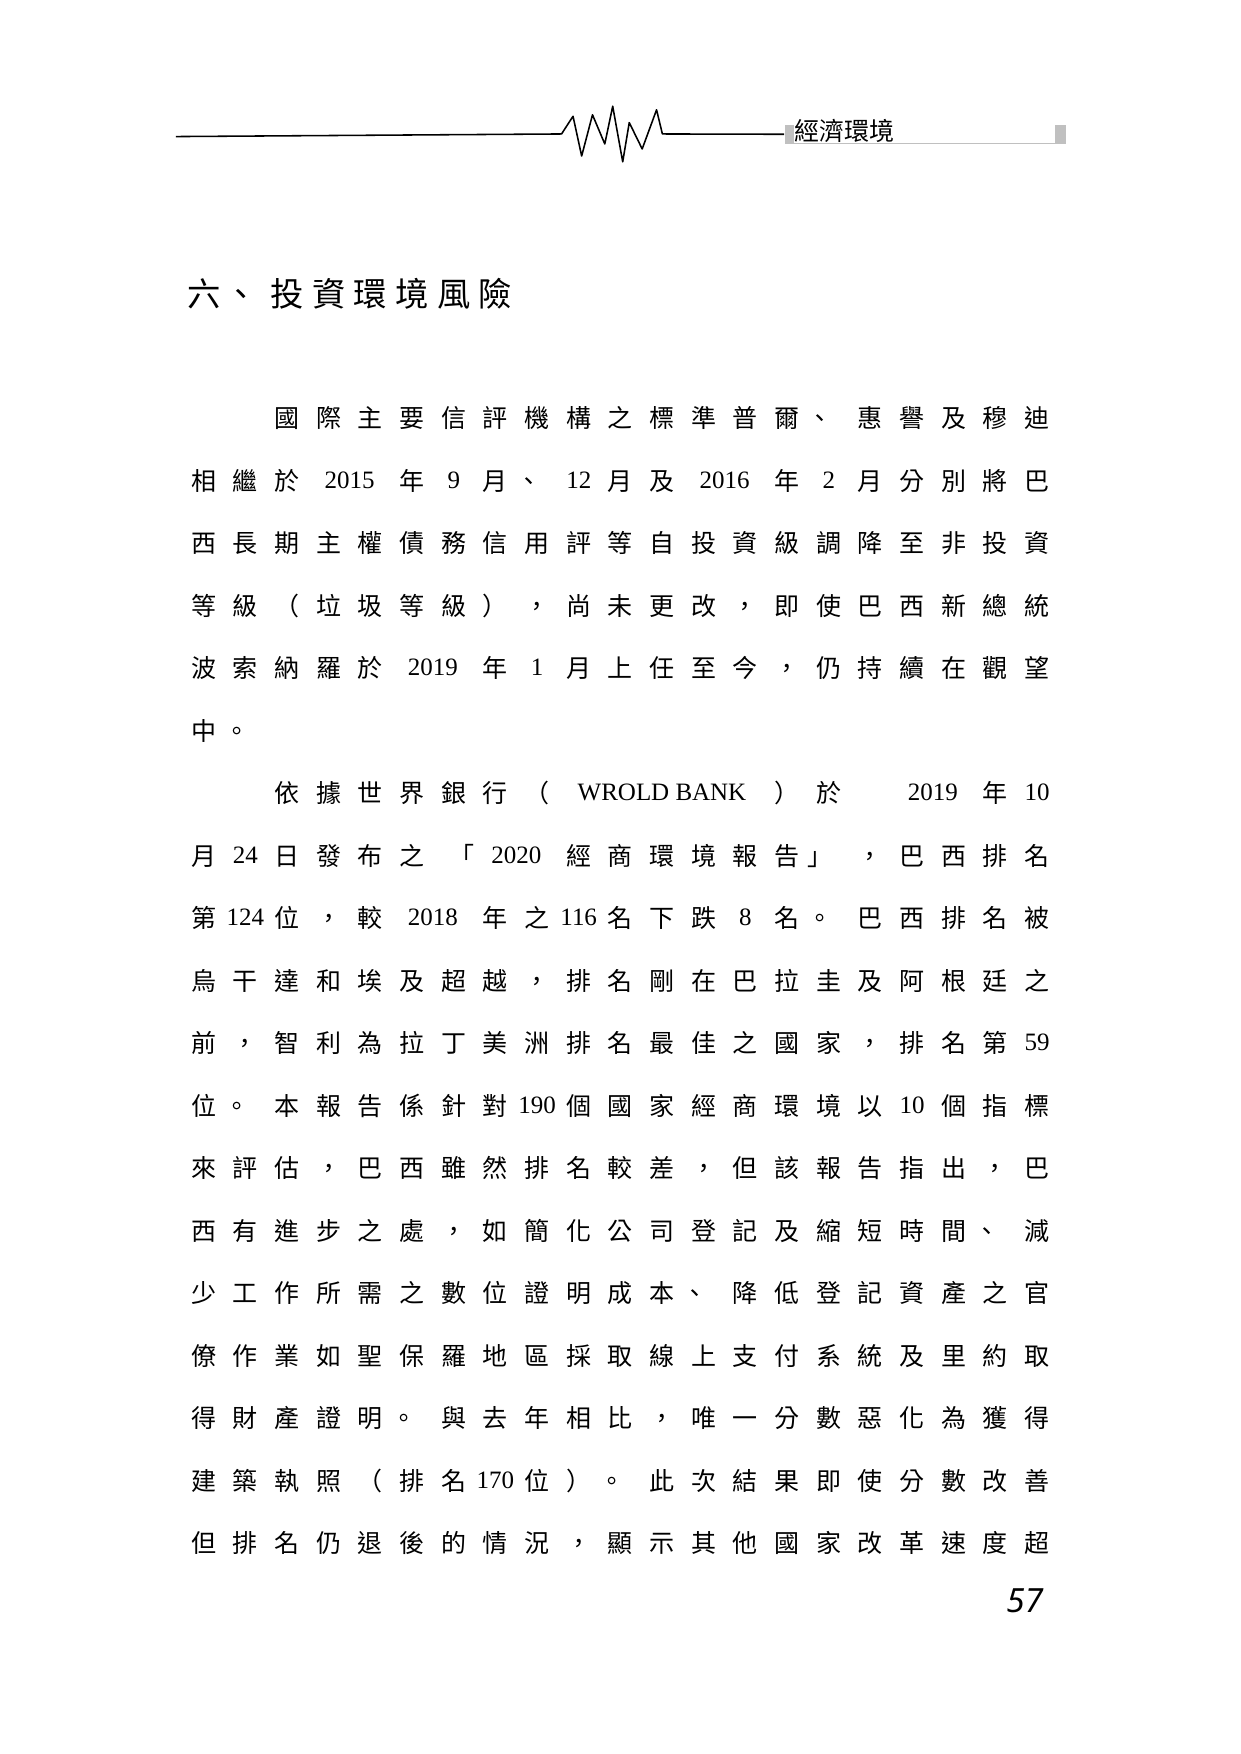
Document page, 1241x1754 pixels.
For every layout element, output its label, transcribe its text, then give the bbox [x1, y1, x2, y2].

text 國際主要信評機構之標準普爾、惠譽及穆迪相繼於2015年9月、12月及2016年2月分別將巴西長期主權債務信用評等自投資級調降至非投資等級（垃圾等級），尚未更改，即使巴西新總統波索納羅於2019年1月上任至今，仍持續在觀望中。 [183, 375, 1058, 750]
text 六、投資環境風險 [183, 250, 1058, 313]
text 依據世界銀行（WROLD BANK）於 2019年10月24日發布之「2020經商環境報告」，巴西排名第124位，較2018年之116名下跌8名。巴西排名被烏干達和埃及超越，排名剛在巴拉圭及阿根廷之前，智利為拉丁美洲排名最佳之國家，排名第59位。本報告係針對190個國家經商環境以10個指標來評估，巴西雖然排名較差，但該報告指出，巴西有進步之處，如簡化公司登記及縮短時間、減少工作所需之數位證明成本、降低登記資產之官僚作業如聖保羅地區採取線上支付系統及里約取得財產證明。與去年相比，唯一分數惡化為獲得建築執照（排名170位）。此次結果即使分數改善但排名仍退後的情況，顯示其他國家改革速度超 [183, 750, 1058, 1563]
